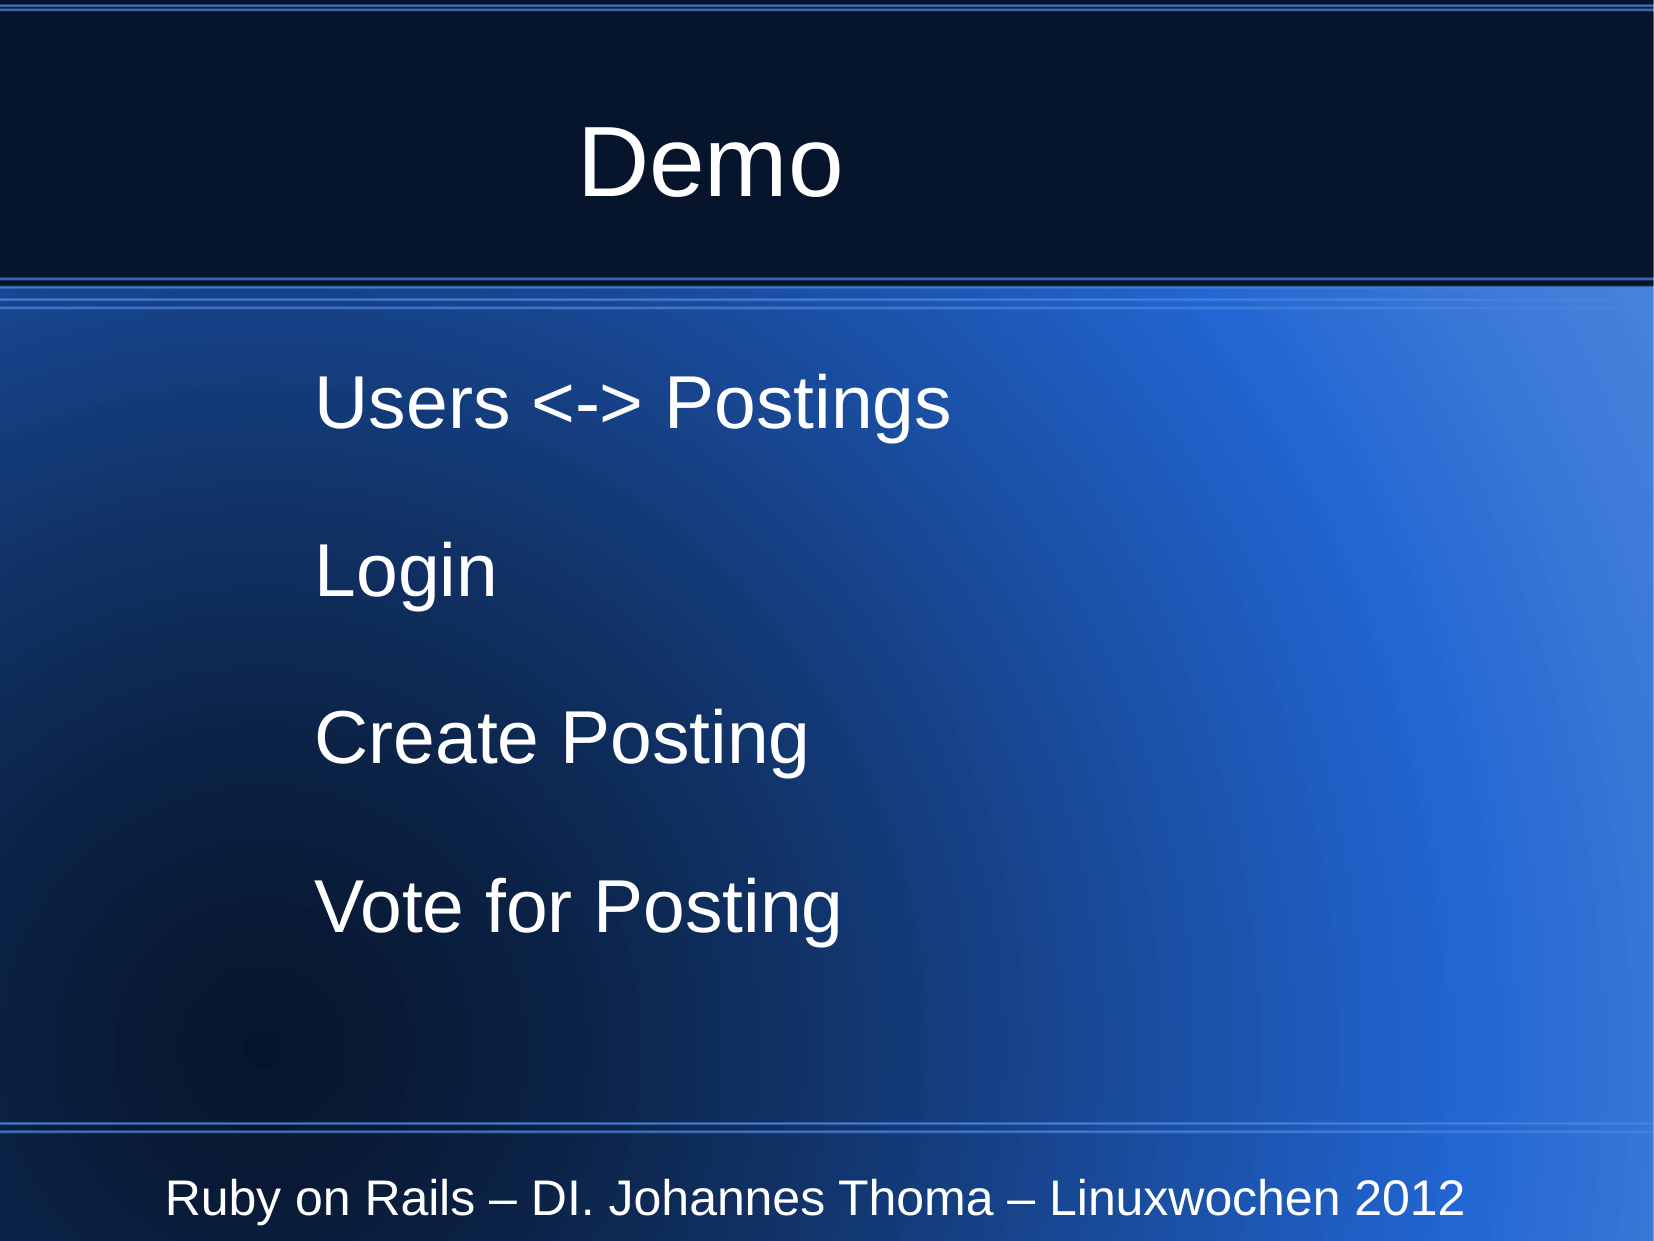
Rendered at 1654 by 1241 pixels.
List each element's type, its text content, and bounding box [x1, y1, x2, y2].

text_box Demo [562, 98, 1388, 226]
text_box Users <-> Postings Login Create Posting Vote for Posting [300, 352, 976, 956]
picture [0, 0, 1654, 1241]
text_box Ruby on Rails – DI. Johannes Thoma – Linuxwochen 2012 [150, 1162, 1483, 1234]
